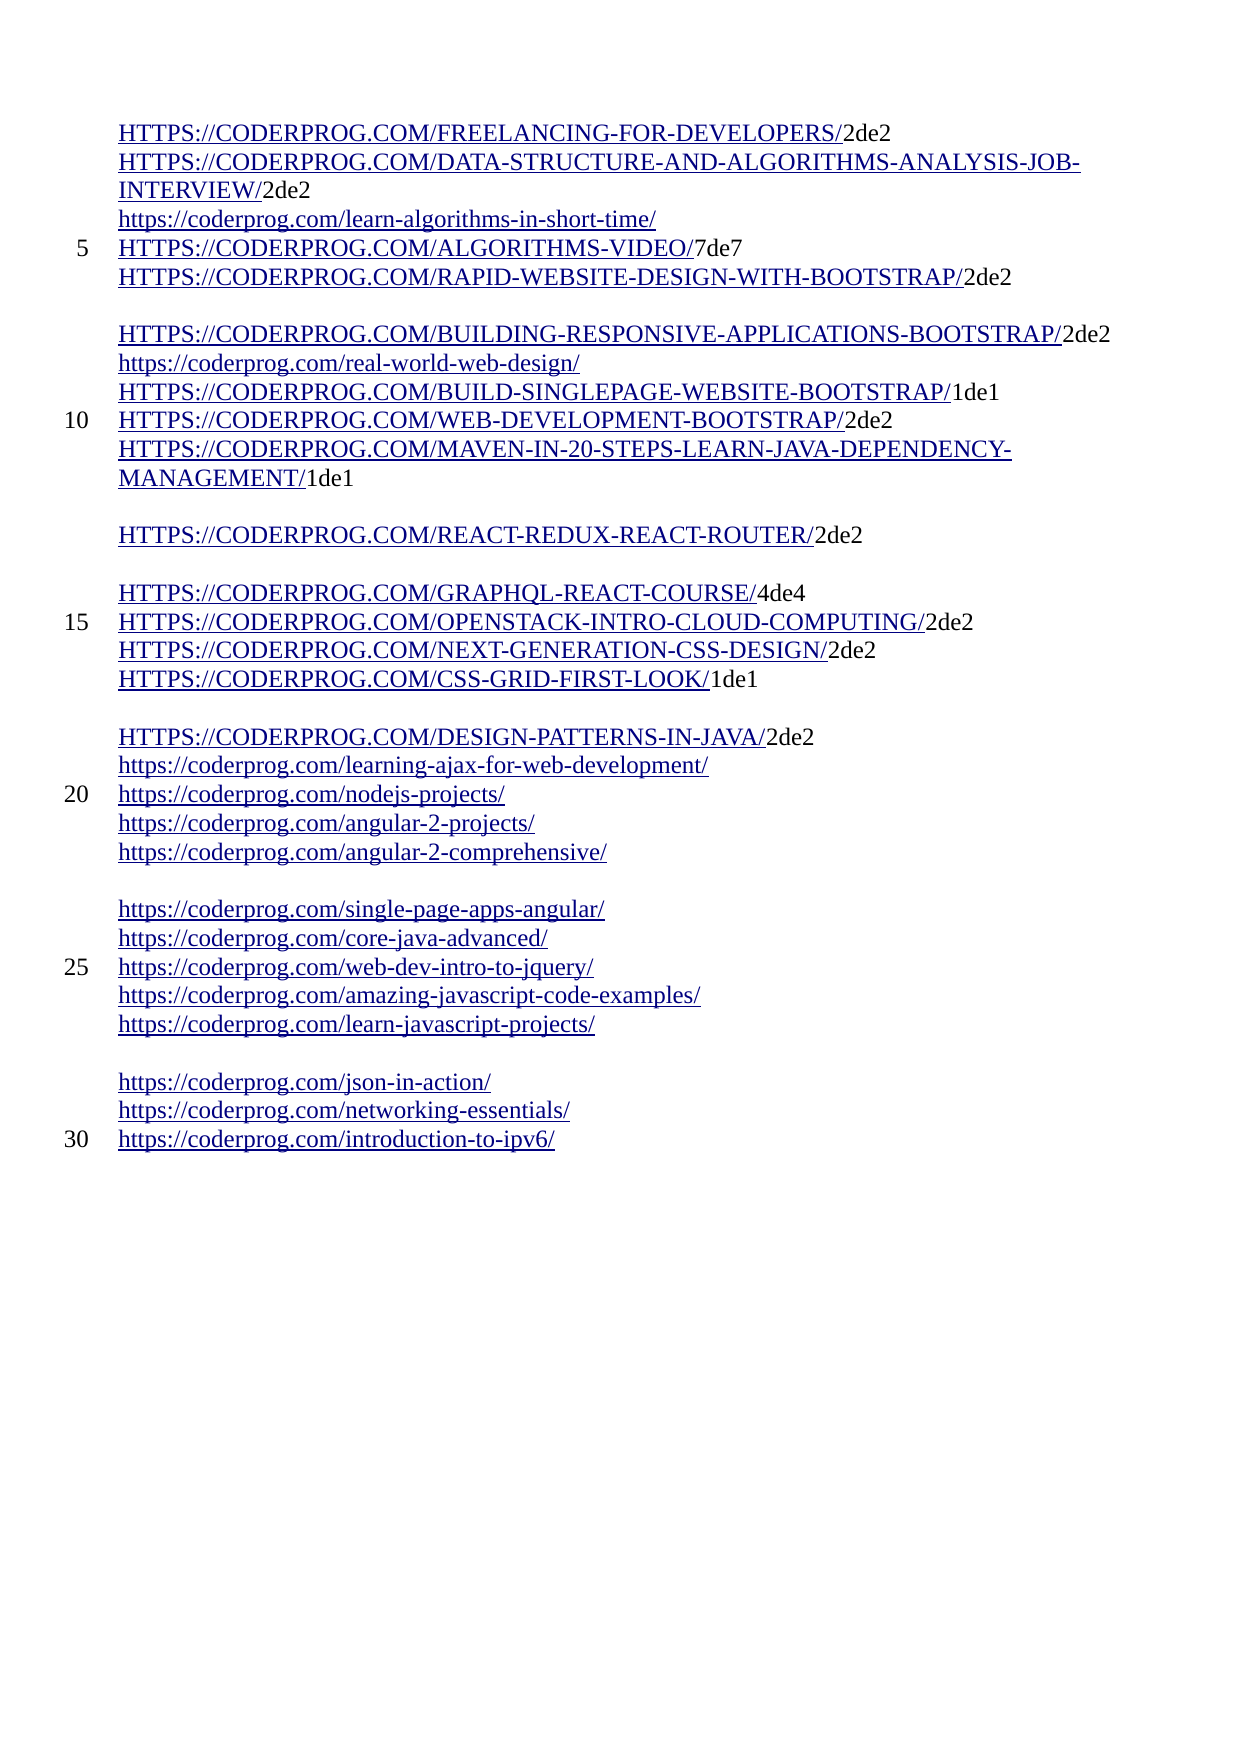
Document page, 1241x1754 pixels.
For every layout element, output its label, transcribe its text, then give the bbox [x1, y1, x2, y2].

text https://coderprog.com/networking-essentials/ [118, 1096, 1122, 1124]
text https://coderprog.com/web-dev-intro-to-jquery/ [118, 952, 1122, 981]
text https://coderprog.com/core-java-advanced/ [118, 923, 1122, 952]
text HTTPS://CODERPROG.COM/ALGORITHMS-VIDEO/7de7 [118, 233, 1122, 262]
text HTTPS://CODERPROG.COM/REACT-REDUX-REACT-ROUTER/2de2 [118, 521, 1122, 549]
text https://coderprog.com/angular-2-projects/ [118, 808, 1122, 837]
text HTTPS://CODERPROG.COM/CSS-GRID-FIRST-LOOK/1de1 [118, 664, 1122, 693]
text HTTPS://CODERPROG.COM/BUILD-SINGLEPAGE-WEBSITE-BOOTSTRAP/1de1 [118, 377, 1122, 406]
text https://coderprog.com/learn-algorithms-in-short-time/ [118, 204, 1122, 233]
text HTTPS://CODERPROG.COM/DESIGN-PATTERNS-IN-JAVA/2de2 [118, 722, 1122, 751]
text https://coderprog.com/learn-javascript-projects/ [118, 1009, 1122, 1038]
text https://coderprog.com/angular-2-comprehensive/ [118, 837, 1122, 866]
text HTTPS://CODERPROG.COM/FREELANCING-FOR-DEVELOPERS/2de2 [118, 118, 1122, 147]
text https://coderprog.com/introduction-to-ipv6/ [118, 1124, 1122, 1153]
text https://coderprog.com/learning-ajax-for-web-development/ [118, 751, 1122, 779]
text HTTPS://CODERPROG.COM/GRAPHQL-REACT-COURSE/4de4 [118, 578, 1122, 607]
text HTTPS://CODERPROG.COM/BUILDING-RESPONSIVE-APPLICATIONS-BOOTSTRAP/2de2 [118, 319, 1122, 348]
text HTTPS://CODERPROG.COM/OPENSTACK-INTRO-CLOUD-COMPUTING/2de2 [118, 607, 1122, 636]
text https://coderprog.com/real-world-web-design/ [118, 348, 1122, 377]
text https://coderprog.com/nodejs-projects/ [118, 779, 1122, 808]
text https://coderprog.com/amazing-javascript-code-examples/ [118, 981, 1122, 1009]
text HTTPS://CODERPROG.COM/DATA-STRUCTURE-AND-ALGORITHMS-ANALYSIS-JOB-INTERVIEW/2de2 [118, 147, 1122, 204]
text HTTPS://CODERPROG.COM/WEB-DEVELOPMENT-BOOTSTRAP/2de2 [118, 406, 1122, 434]
text https://coderprog.com/json-in-action/ [118, 1067, 1122, 1096]
text HTTPS://CODERPROG.COM/NEXT-GENERATION-CSS-DESIGN/2de2 [118, 636, 1122, 664]
text HTTPS://CODERPROG.COM/RAPID-WEBSITE-DESIGN-WITH-BOOTSTRAP/2de2 [118, 262, 1122, 291]
text HTTPS://CODERPROG.COM/MAVEN-IN-20-STEPS-LEARN-JAVA-DEPENDENCY-MANAGEMENT/1de1 [118, 434, 1122, 492]
text https://coderprog.com/single-page-apps-angular/ [118, 894, 1122, 923]
